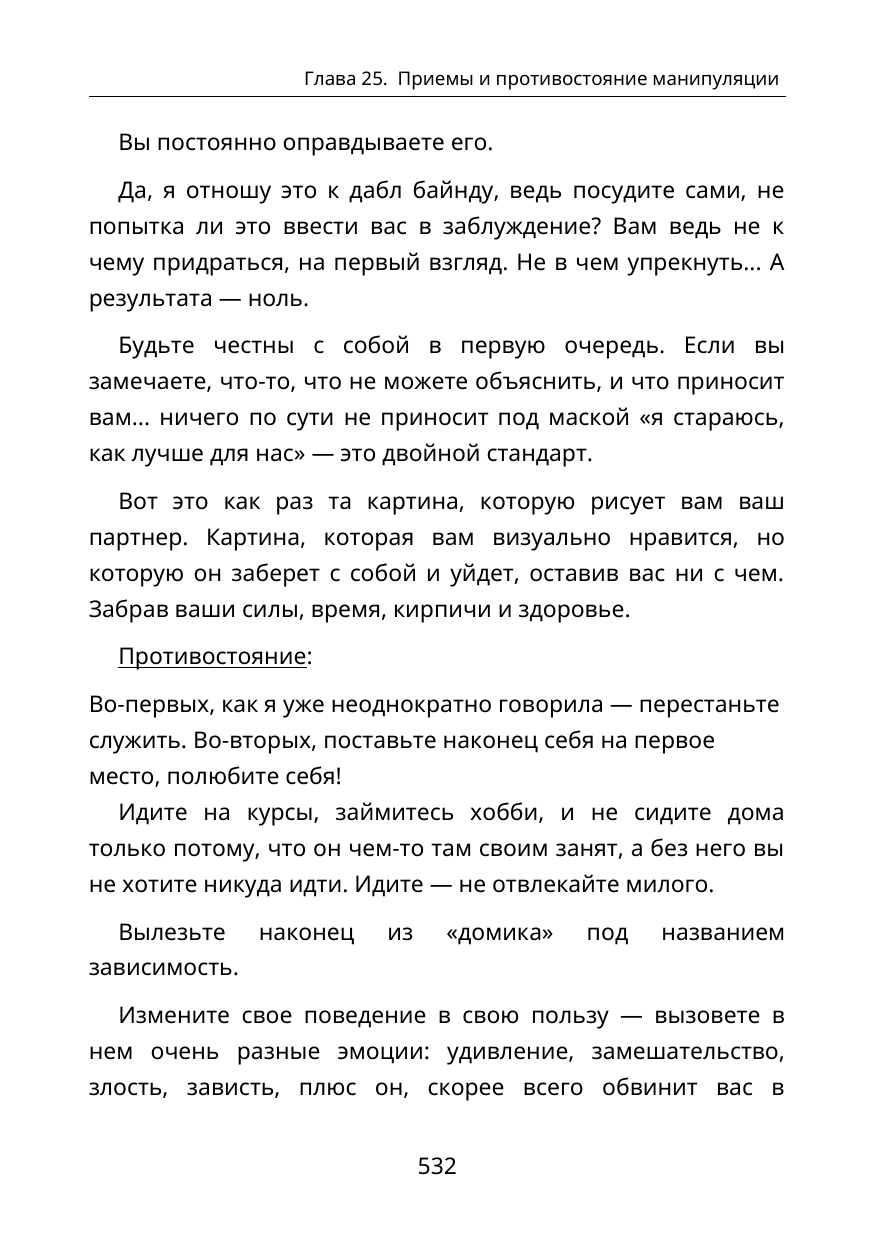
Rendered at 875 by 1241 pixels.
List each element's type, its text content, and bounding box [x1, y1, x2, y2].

text Вы постоянно оправдываете его. [88, 126, 786, 157]
text Вот это как раз та картина, которую рисует вам ваш партнер. Картина, которая вам визуально нравится, но которую он заберет с собой и уйдет, оставив вас ни с чем. Забрав ваши силы, время, кирпичи и здоровье. [88, 485, 786, 624]
text Во-первых, как я уже неоднократно говорила — перестаньте служить. Во-вторых, поставьте наконец себя на первое место, полюбите себя! [88, 688, 786, 791]
text Измените свое поведение в свою пользу — вызовете в нем очень разные эмоции: удивление, замешательство, злость, зависть, плюс он, скорее всего обвинит вас в [88, 999, 786, 1102]
text Да, я отношу это к дабл байнду, ведь посудите сами, не попытка ли это ввести вас в заблуждение? Вам ведь не к чему придраться, на первый взгляд. Не в чем упрекнуть... А результата — ноль. [88, 174, 786, 313]
text Вылезьте наконец из «домика» под названием зависимость. [88, 915, 786, 983]
text Противостояние: [88, 640, 786, 672]
text Будьте честны с собой в первую очередь. Если вы замечаете, что-то, что не можете объяснить, и что приносит вам... ничего по сути не приносит под маской «я стараюсь, как лучше для нас» — это двойной стандарт. [88, 329, 786, 468]
text Идите на курсы, займитесь хобби, и не сидите дома только потому, что он чем-то там своим занят, а без него вы не хотите никуда идти. Идите — не отвлекайте милого. [88, 796, 786, 899]
